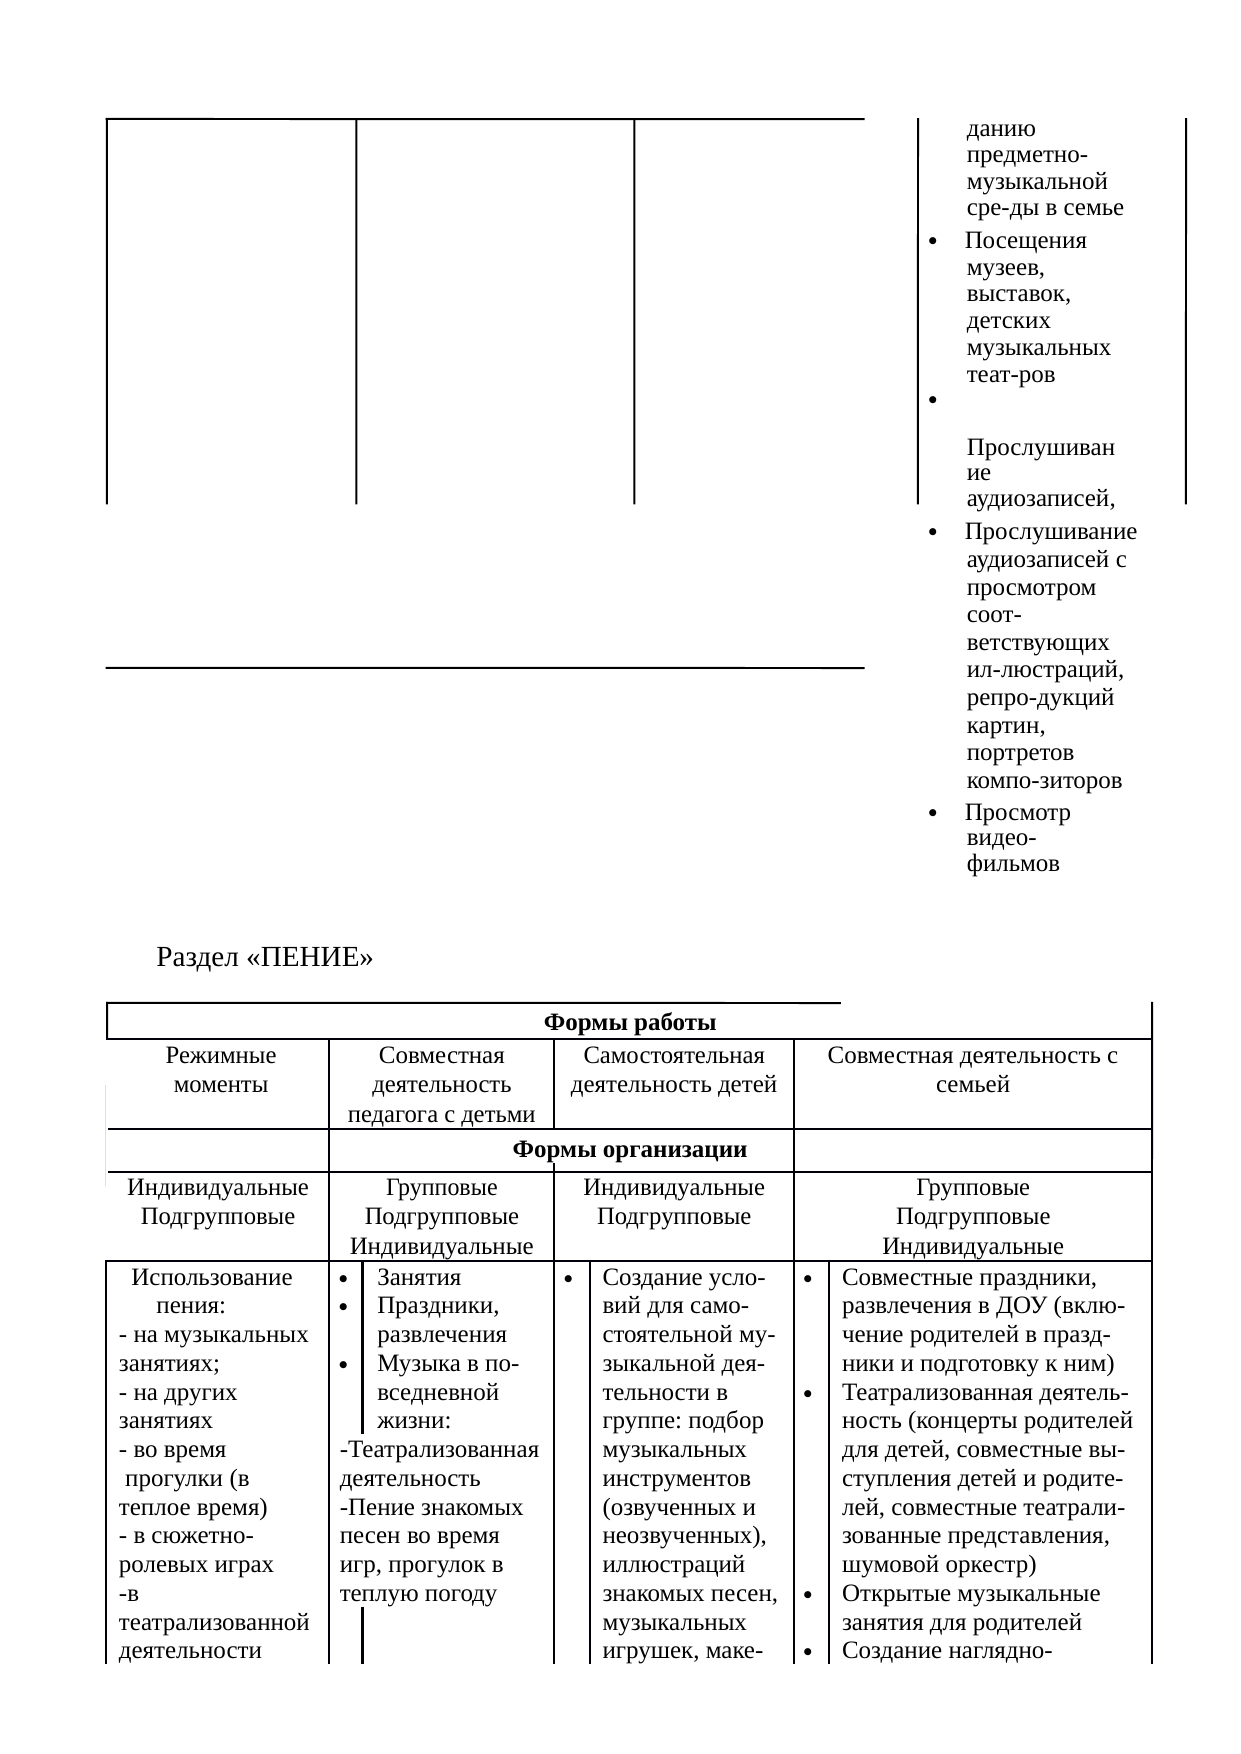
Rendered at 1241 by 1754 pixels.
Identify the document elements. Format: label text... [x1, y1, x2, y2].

table_cell [364, 1607, 553, 1635]
table_cell жизни: [364, 1405, 553, 1434]
table_cell иллюстраций [591, 1549, 793, 1578]
table_cell пения: [107, 1290, 328, 1319]
table_cell деятельность [330, 1463, 553, 1492]
table_cell Театрализованная деятель- [830, 1377, 1151, 1405]
table_cell -Театрализованная [330, 1434, 553, 1463]
table_cell [795, 1492, 828, 1520]
table_header Самостоятельная [555, 1040, 793, 1069]
table_cell деятельность [330, 1069, 553, 1098]
table_cell [795, 1290, 828, 1319]
table_cell деятельность детей [555, 1069, 793, 1098]
table_cell [555, 1463, 589, 1492]
table_cell  [795, 1262, 828, 1290]
table_header Режимные [106, 1040, 328, 1069]
table_cell Использование [107, 1262, 328, 1290]
table_cell [555, 1163, 793, 1171]
text данию предметно-музыкальной сре-ды в семье [967, 116, 1144, 221]
table_cell музыкальных [591, 1434, 793, 1463]
table_cell  [795, 1377, 828, 1405]
table_cell [795, 1607, 828, 1635]
table_cell театрализованной [107, 1607, 328, 1635]
table_cell  [795, 1578, 828, 1607]
table_cell  [330, 1290, 361, 1319]
table_cell [555, 1348, 589, 1377]
table_cell [555, 1520, 589, 1549]
table_cell зыкальной дея- [591, 1348, 793, 1377]
table_cell [555, 1635, 589, 1664]
table_cell [795, 1463, 828, 1492]
table_cell Музыка в по- [364, 1348, 553, 1377]
table_cell развлечения [364, 1319, 553, 1348]
table_cell ники и подготовку к ним) [830, 1348, 1151, 1377]
table_cell [795, 1163, 1151, 1171]
text  Посещения музеев, выставок, детских музыкальных теат-ров [929, 227, 1153, 387]
table_cell музыкальных [591, 1607, 793, 1635]
table_cell Совместные праздники, [830, 1262, 1151, 1290]
table_cell [555, 1377, 589, 1405]
table_cell ступления детей и родите- [830, 1463, 1151, 1492]
table_cell игр, прогулок в [330, 1549, 553, 1578]
table_cell [330, 1635, 361, 1664]
table_cell [795, 1405, 828, 1434]
table_cell [555, 1434, 589, 1463]
table_cell - на других [107, 1377, 328, 1405]
table_cell [795, 1348, 828, 1377]
text  Просмотр видео-фильмов [929, 801, 1130, 876]
table_cell [555, 1319, 589, 1348]
table_cell Индивидуальные [106, 1171, 328, 1201]
table_cell [795, 1130, 1151, 1163]
table_cell [330, 1319, 361, 1348]
table_cell [106, 1128, 328, 1163]
table_cell [330, 1607, 361, 1635]
table_cell ролевых играх [107, 1549, 328, 1578]
table_cell Подгрупповые [795, 1201, 1151, 1230]
table_cell - на музыкальных [107, 1319, 328, 1348]
table_cell [555, 1098, 793, 1128]
table_cell лей, совместные театрали- [830, 1492, 1151, 1520]
table_cell Занятия [364, 1262, 553, 1290]
table_cell Создание наглядно- [830, 1635, 1151, 1664]
table_cell  [330, 1262, 361, 1290]
table_cell неозвученных), [591, 1520, 793, 1549]
table_cell Групповые [330, 1173, 553, 1201]
table_cell Индивидуальные [330, 1230, 553, 1259]
table_cell [555, 1492, 589, 1520]
table_cell моменты [106, 1069, 328, 1098]
table_cell семьей [795, 1069, 1151, 1098]
table_cell Праздники, [364, 1290, 553, 1319]
table_cell вий для само- [591, 1290, 793, 1319]
table_cell -Пение знакомых [330, 1492, 553, 1520]
text Формы работы [544, 1007, 1153, 1036]
table_cell стоятельной му- [591, 1319, 793, 1348]
table_cell Формы организации [330, 1130, 793, 1163]
table_cell прогулки (в [107, 1463, 328, 1492]
table_cell группе: подбор [591, 1405, 793, 1434]
text  Прослушивание аудиозаписей с просмотром соот-ветствующих ил-люстраций, репро-дукций картин, портретов компо-зиторов [929, 518, 1146, 794]
table_cell педагога с детьми [330, 1098, 553, 1128]
table_cell теплое время) [107, 1492, 328, 1520]
table_cell развлечения в ДОУ (вклю- [830, 1290, 1151, 1319]
table_cell (озвученных и [591, 1492, 793, 1520]
table_cell теплую погоду [330, 1578, 553, 1607]
table_cell деятельности [107, 1635, 328, 1664]
table_cell [106, 1230, 328, 1259]
table_cell чение родителей в празд- [830, 1319, 1151, 1348]
table_cell [795, 1098, 1151, 1128]
table_cell [555, 1607, 589, 1635]
table_cell Подгрупповые [555, 1201, 793, 1230]
table_cell [330, 1163, 553, 1171]
table_cell [795, 1520, 828, 1549]
table_cell зованные представления, [830, 1520, 1151, 1549]
table_header Совместная деятельность с [795, 1040, 1151, 1069]
table_cell [795, 1319, 828, 1348]
table_cell Индивидуальные [555, 1173, 793, 1201]
table_cell [555, 1549, 589, 1578]
table_header Совместная [330, 1040, 553, 1069]
table_cell вседневной [364, 1377, 553, 1405]
table_cell - в сюжетно- [107, 1520, 328, 1549]
table_cell [555, 1230, 793, 1259]
table_cell [364, 1635, 553, 1664]
text  Прослушивание аудиозаписей, [929, 394, 1119, 512]
table_cell Групповые [795, 1173, 1151, 1201]
table_cell занятиях; [107, 1348, 328, 1377]
table_cell занятиях [107, 1405, 328, 1434]
table_cell игрушек, маке- [591, 1635, 793, 1664]
table_cell ность (концерты родителей [830, 1405, 1151, 1434]
table_cell Открытые музыкальные [830, 1578, 1151, 1607]
table_cell инструментов [591, 1463, 793, 1492]
table_cell песен во время [330, 1520, 553, 1549]
table_cell [555, 1578, 589, 1607]
text Раздел «ПЕНИЕ» [156, 939, 1153, 972]
table_cell [330, 1377, 361, 1405]
table_cell Подгрупповые [106, 1201, 328, 1230]
table_cell Создание усло- [591, 1262, 793, 1290]
table_cell  [795, 1635, 828, 1664]
table_cell - во время [107, 1434, 328, 1463]
table_cell  [330, 1348, 361, 1377]
table_cell [106, 1163, 328, 1171]
table_cell занятия для родителей [830, 1607, 1151, 1635]
table_cell [795, 1549, 828, 1578]
table_cell для детей, совместные вы- [830, 1434, 1151, 1463]
table_cell Индивидуальные [795, 1230, 1151, 1259]
table_cell [330, 1405, 361, 1434]
table_cell  [555, 1262, 589, 1290]
table_cell [555, 1290, 589, 1319]
table_cell тельности в [591, 1377, 793, 1405]
table_cell [555, 1405, 589, 1434]
table_cell Подгрупповые [330, 1201, 553, 1230]
table_cell -в [107, 1578, 328, 1607]
table_cell [795, 1434, 828, 1463]
table_cell знакомых песен, [591, 1578, 793, 1607]
table_cell [106, 1098, 328, 1128]
table_cell шумовой оркестр) [830, 1549, 1151, 1578]
